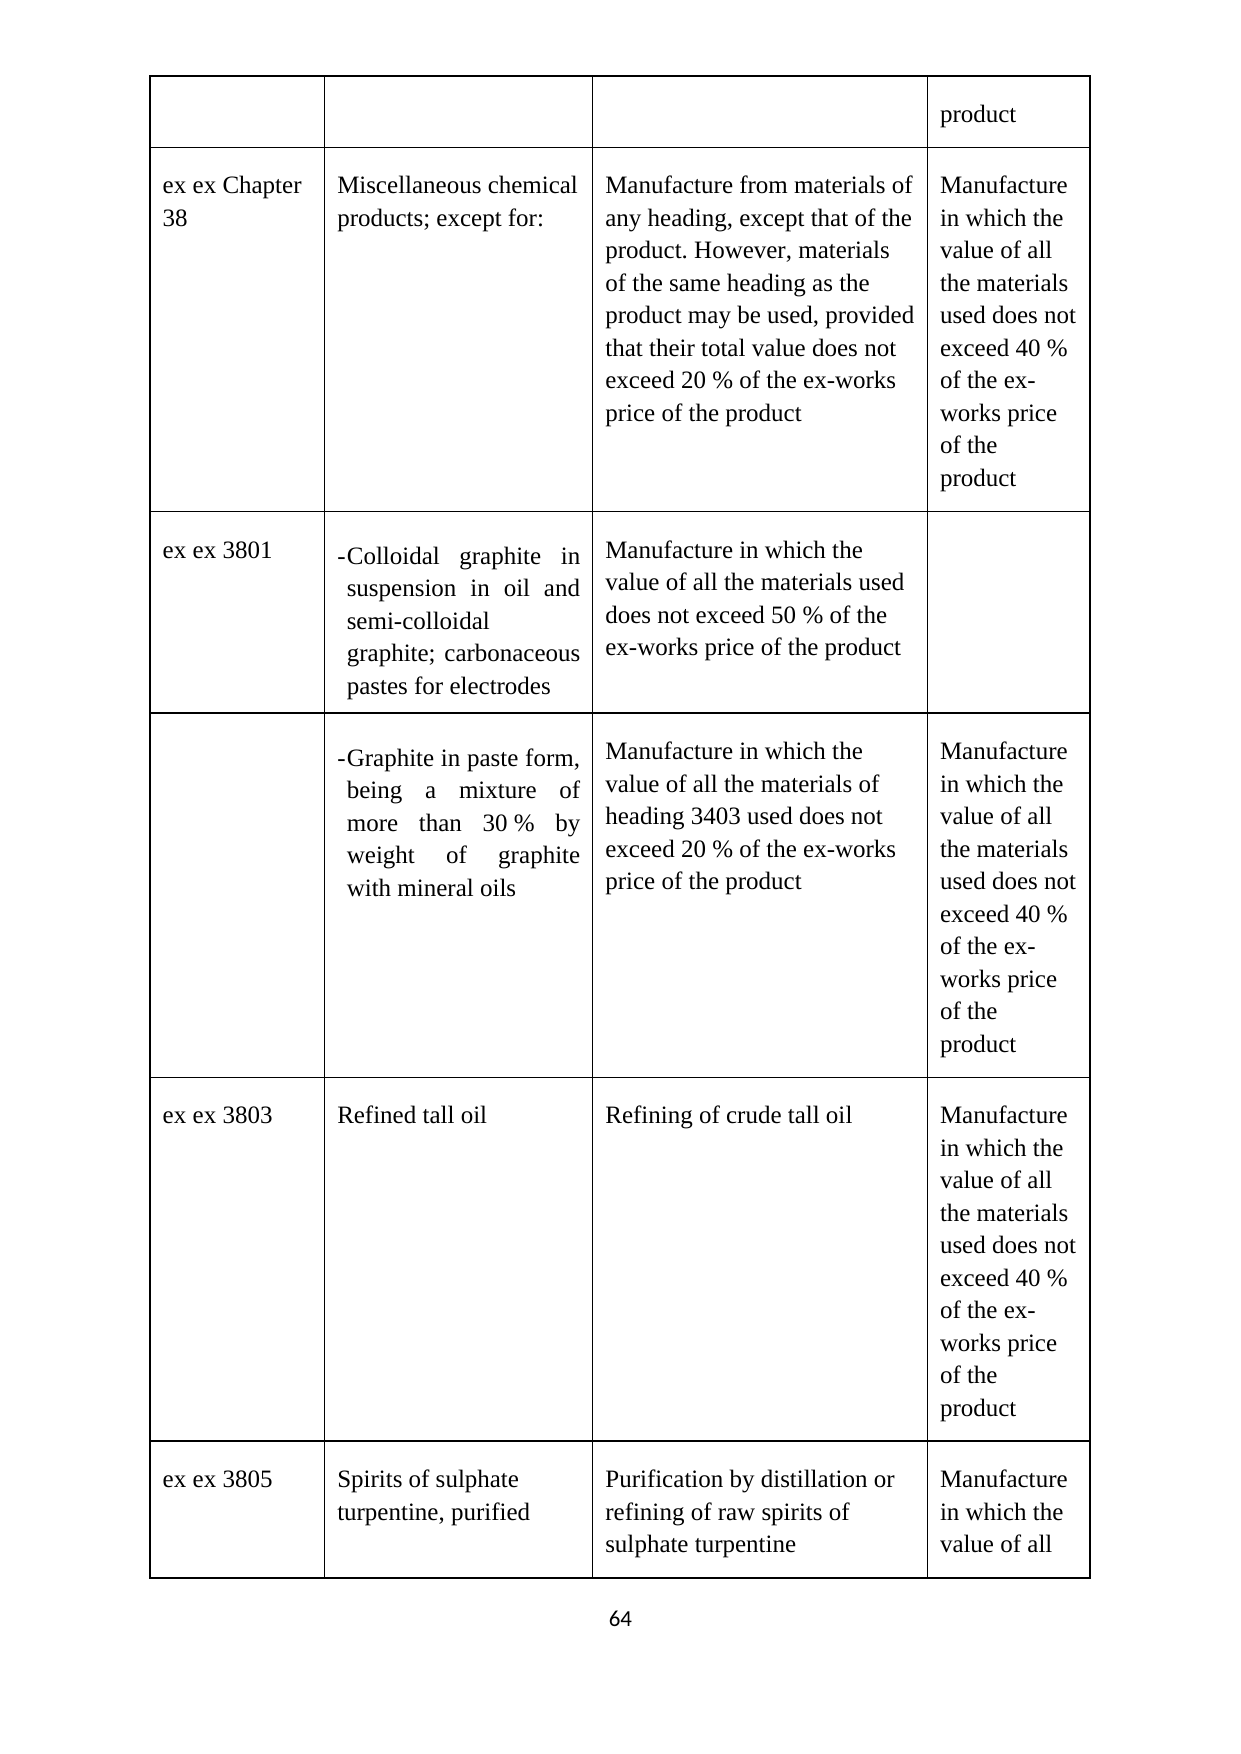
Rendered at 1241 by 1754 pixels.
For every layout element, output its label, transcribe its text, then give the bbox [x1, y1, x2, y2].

table_cell ex ex Chapter 38 [151, 148, 324, 511]
table_cell Manufacture in which the value of all the materials used does not exceed 40 % of the ex-works price of the product [928, 1078, 1089, 1440]
table_header Graphite in paste form, being a mixture of more than 30 % by weight of graphite with mineral oils [347, 726, 580, 901]
table_cell Miscellaneous chemical products; except for: [325, 148, 592, 511]
table_cell Manufacture in which the value of all [928, 1442, 1089, 1577]
table_cell ex ex 3801 [151, 512, 324, 712]
table_cell Purification by distillation or refining of raw spirits of sulphate turpentine [593, 1442, 927, 1577]
table_cell [325, 77, 592, 147]
table_cell Manufacture in which the value of all the materials used does not exceed 40 % of the ex-works price of the product [928, 148, 1089, 511]
table_cell [151, 77, 324, 147]
table_cell ex ex 3805 [151, 1442, 324, 1577]
table_cell Manufacture in which the value of all the materials used does not exceed 40 % of the ex-works price of the product [928, 714, 1089, 1076]
table_cell Spirits of sulphate turpentine, purified [325, 1442, 592, 1577]
table_header - [337, 525, 347, 700]
table_cell [325, 714, 592, 1076]
table_header - [337, 726, 347, 901]
table_cell [928, 512, 1089, 712]
table_cell [325, 512, 592, 712]
table_cell Manufacture in which the value of all the materials of heading 3403 used does not exceed 20 % of the ex-works price of the product [593, 714, 927, 1076]
table_cell Refined tall oil [325, 1078, 592, 1440]
table_cell ex ex 3803 [151, 1078, 324, 1440]
table_cell product [928, 77, 1089, 147]
table_cell [151, 714, 324, 1076]
table_cell Manufacture from materials of any heading, except that of the product. However, materials of the same heading as the product may be used, provided that their total value does not exceed 20 % of the ex-works price of the product [593, 148, 927, 511]
table_header Colloidal graphite in suspension in oil and semi-colloidal graphite; carbonaceous pastes for electrodes [347, 525, 580, 700]
table_cell [593, 77, 927, 147]
table_cell Manufacture in which the value of all the materials used does not exceed 50 % of the ex-works price of the product [593, 512, 927, 712]
table_cell Refining of crude tall oil [593, 1078, 927, 1440]
